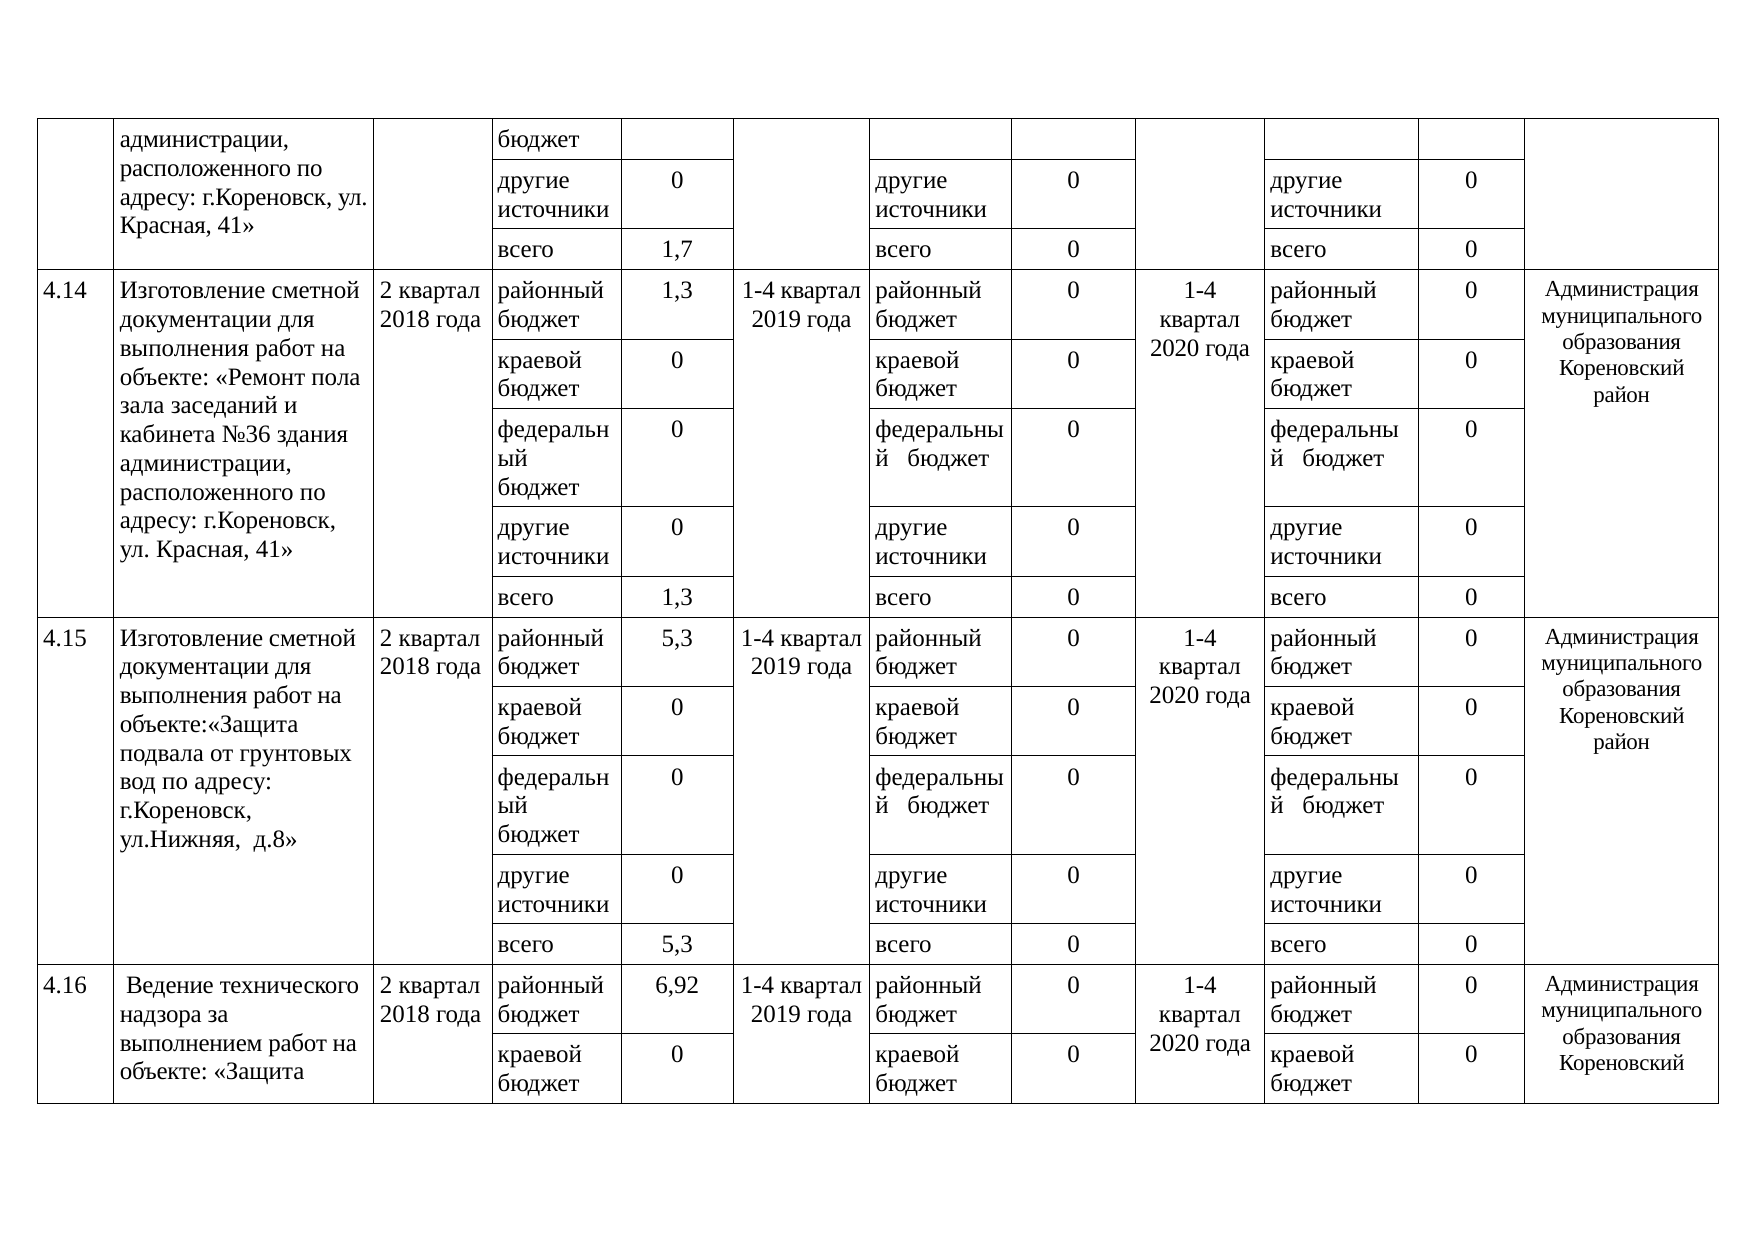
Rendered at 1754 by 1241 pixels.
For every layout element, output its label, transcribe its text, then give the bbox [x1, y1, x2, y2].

table_cell всего [493, 924, 621, 964]
table_cell 0 [622, 1034, 733, 1103]
table_cell 1,7 [622, 229, 733, 269]
table_cell [1265, 119, 1418, 159]
table_cell [374, 119, 492, 269]
table_cell 2 квартал 2018 года [374, 965, 492, 1103]
table_cell федеральный бюджет [870, 756, 1011, 854]
table_cell 0 [1012, 618, 1135, 686]
table_cell Администрация муниципального образования Кореновский район [1525, 270, 1718, 616]
table_cell 6,92 [622, 965, 733, 1033]
table_cell федеральный бюджет [1265, 409, 1418, 506]
table_cell 0 [1419, 507, 1524, 576]
table_cell краевой бюджет [870, 1034, 1011, 1103]
table_cell 1-4 квартал 2019 года [734, 270, 869, 616]
table_cell федеральный бюджет [870, 409, 1011, 506]
table_cell 0 [1419, 756, 1524, 854]
table_cell 0 [1419, 409, 1524, 506]
table_cell районный бюджет [493, 270, 621, 338]
table_cell 4.15 [38, 618, 113, 964]
table_cell 0 [1012, 1034, 1135, 1103]
table_cell [622, 119, 733, 159]
table_cell федеральный бюджет [493, 756, 621, 854]
table_cell [1419, 119, 1524, 159]
table_cell Администрация муниципального образования Кореновский [1525, 965, 1718, 1103]
table_cell 0 [1419, 577, 1524, 616]
table_cell районный бюджет [1265, 618, 1418, 686]
table_cell 0 [622, 756, 733, 854]
table_cell другие источники [1265, 507, 1418, 576]
table_cell 0 [1419, 270, 1524, 338]
table_cell 0 [1419, 1034, 1524, 1103]
table_cell всего [870, 577, 1011, 616]
table_cell краевой бюджет [493, 1034, 621, 1103]
table_cell 0 [1012, 756, 1135, 854]
table_cell районный бюджет [870, 270, 1011, 338]
table_cell 0 [1012, 270, 1135, 338]
table_cell 0 [1419, 340, 1524, 408]
table_cell 0 [622, 687, 733, 755]
table_cell краевой бюджет [1265, 687, 1418, 755]
table_cell [1012, 119, 1135, 159]
table_cell 1-4 квартал 2019 года [734, 618, 869, 964]
table_cell федеральный бюджет [1265, 756, 1418, 854]
table_cell всего [1265, 229, 1418, 269]
table_cell 0 [1419, 229, 1524, 269]
table_cell 0 [622, 160, 733, 228]
table_cell 0 [622, 340, 733, 408]
table_cell 0 [1012, 409, 1135, 506]
table_cell 0 [1012, 965, 1135, 1033]
table_cell [1136, 119, 1264, 269]
table_cell 4.16 [38, 965, 113, 1103]
table_cell районный бюджет [1265, 965, 1418, 1033]
table_cell краевой бюджет [870, 340, 1011, 408]
table_cell 0 [1419, 618, 1524, 686]
table_cell [870, 119, 1011, 159]
table_cell Ведение технического надзора за выполнением работ на объекте: «Защита [114, 965, 373, 1103]
table_cell краевой бюджет [1265, 340, 1418, 408]
table_cell всего [493, 229, 621, 269]
table_cell 2 квартал 2018 года [374, 270, 492, 616]
table_cell районный бюджет [1265, 270, 1418, 338]
table_cell 5,3 [622, 924, 733, 964]
table_cell краевой бюджет [870, 687, 1011, 755]
table_cell другие источники [870, 160, 1011, 228]
table_cell 0 [1012, 924, 1135, 964]
table_cell районный бюджет [870, 618, 1011, 686]
table_cell 0 [1419, 965, 1524, 1033]
table_cell 1-4 квартал 2020 года [1136, 270, 1264, 616]
table_cell 0 [1419, 687, 1524, 755]
table_cell 0 [1419, 855, 1524, 923]
table_cell 2 квартал 2018 года [374, 618, 492, 964]
table_cell всего [1265, 924, 1418, 964]
table_cell другие источники [870, 855, 1011, 923]
table_cell Изготовление сметной документации для выполнения работ на объекте:«Защита подвала от грунтовых вод по адресу: г.Кореновск, ул.Нижняя, д.8» [114, 618, 373, 964]
table_cell районный бюджет [493, 965, 621, 1033]
table_cell другие источники [1265, 160, 1418, 228]
table_cell краевой бюджет [1265, 1034, 1418, 1103]
table_cell краевой бюджет [493, 687, 621, 755]
table_cell 0 [622, 409, 733, 506]
table_cell краевой бюджет [493, 340, 621, 408]
table_cell 1,3 [622, 270, 733, 338]
table_cell 1,3 [622, 577, 733, 616]
table_cell другие источники [493, 160, 621, 228]
table_cell районный бюджет [870, 965, 1011, 1033]
table_cell другие источники [493, 507, 621, 576]
table_cell 0 [1012, 855, 1135, 923]
table_cell 1-4 квартал 2020 года [1136, 618, 1264, 964]
table_cell всего [870, 229, 1011, 269]
table_cell другие источники [493, 855, 621, 923]
table_cell [1525, 119, 1718, 269]
table_cell 0 [1012, 577, 1135, 616]
table_cell бюджет [493, 119, 621, 159]
table_cell 0 [1012, 687, 1135, 755]
table_cell всего [870, 924, 1011, 964]
table_cell 5,3 [622, 618, 733, 686]
table_cell 0 [1419, 924, 1524, 964]
table_cell 1-4 квартал 2020 года [1136, 965, 1264, 1103]
table_cell другие источники [870, 507, 1011, 576]
table_cell [734, 119, 869, 269]
table_cell всего [1265, 577, 1418, 616]
table_cell 0 [622, 507, 733, 576]
table_cell Администрация муниципального образования Кореновский район [1525, 618, 1718, 964]
table_cell 0 [1419, 160, 1524, 228]
table_cell районный бюджет [493, 618, 621, 686]
table_cell 0 [1012, 340, 1135, 408]
table_cell федеральный бюджет [493, 409, 621, 506]
table_cell 0 [622, 855, 733, 923]
table_cell другие источники [1265, 855, 1418, 923]
table_cell 1-4 квартал 2019 года [734, 965, 869, 1103]
table_cell всего [493, 577, 621, 616]
table_cell 0 [1012, 229, 1135, 269]
table_cell администрации, расположенного по адресу: г.Кореновск, ул. Красная, 41» [114, 119, 373, 269]
table_cell 0 [1012, 507, 1135, 576]
table_cell [38, 119, 113, 269]
table_cell 0 [1012, 160, 1135, 228]
table_cell Изготовление сметной документации для выполнения работ на объекте: «Ремонт пола зала заседаний и кабинета №36 здания администрации, расположенного по адресу: г.Кореновск, ул. Красная, 41» [114, 270, 373, 616]
table_cell 4.14 [38, 270, 113, 616]
